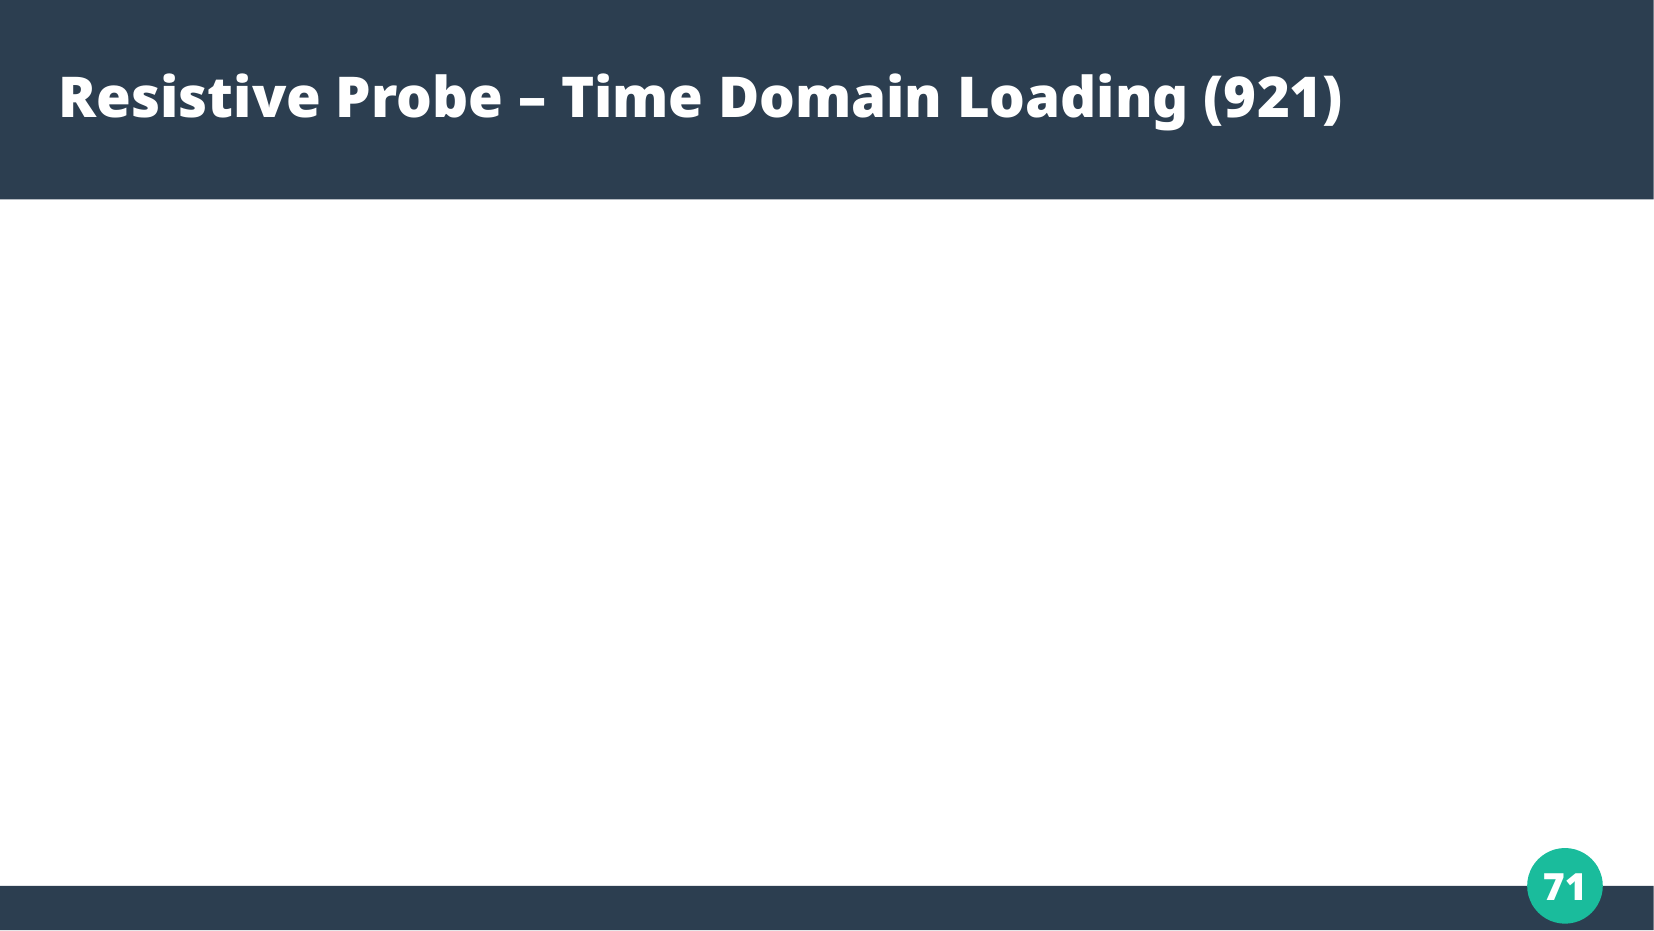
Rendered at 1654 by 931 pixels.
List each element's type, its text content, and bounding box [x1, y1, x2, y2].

title Resistive Probe – Time Domain Loading (921) [59, 37, 1595, 155]
